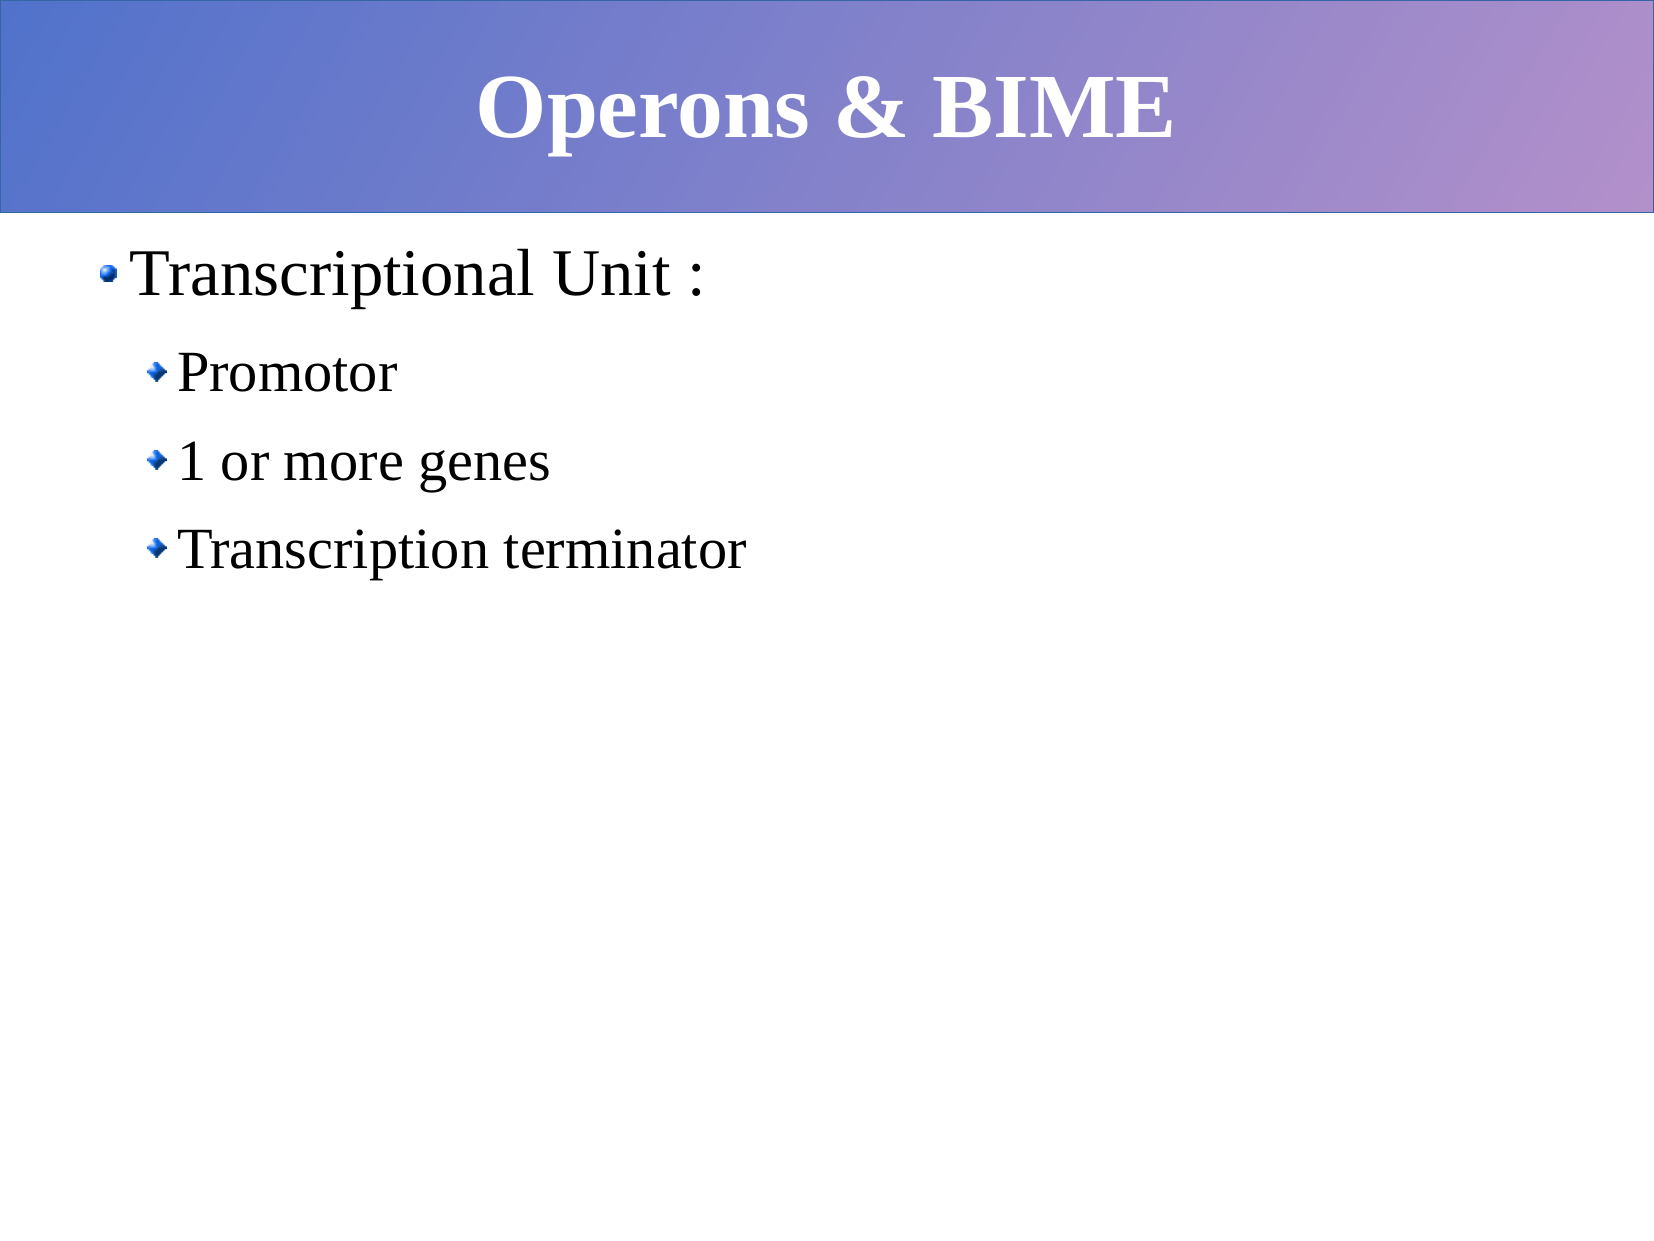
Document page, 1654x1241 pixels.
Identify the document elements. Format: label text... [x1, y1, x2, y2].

list Transcriptional Unit : Promotor 1 or more genes Transcription terminator [82, 236, 1571, 1158]
title Operons & BIME [82, 23, 1571, 189]
